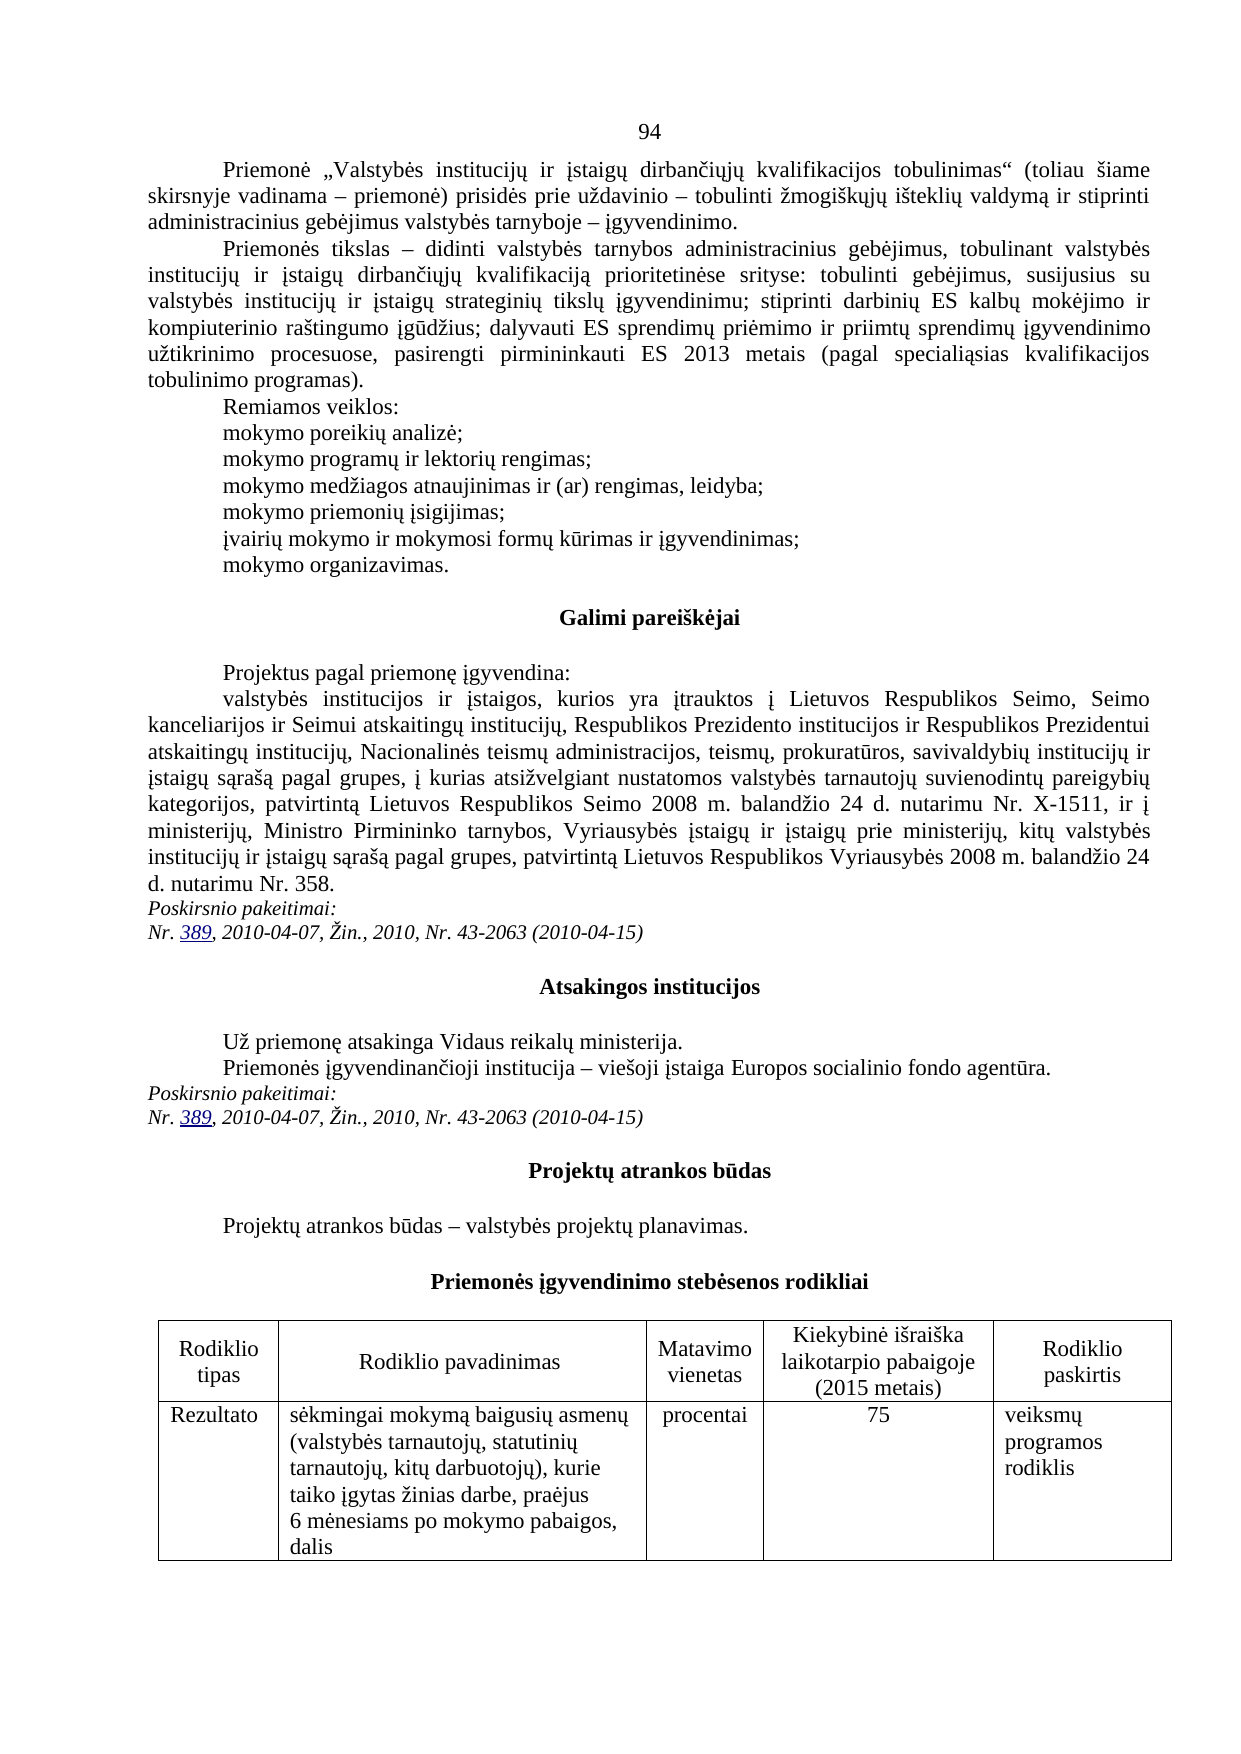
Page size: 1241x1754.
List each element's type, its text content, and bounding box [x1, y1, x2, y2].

text Priemonės įgyvendinančioji institucija – viešoji įstaiga Europos socialinio fondo agentūra. [148, 1054, 1152, 1081]
text mokymo medžiagos atnaujinimas ir (ar) rengimas, leidyba; [148, 472, 1152, 498]
text Projektų atrankos būdas – valstybės projektų planavimas. [148, 1213, 1152, 1239]
text Atsakingos institucijos [148, 973, 1152, 999]
text Galimi pareiškėjai [148, 604, 1152, 630]
table_cell Rezultato [159, 1402, 278, 1560]
text mokymo programų ir lektorių rengimas; [148, 446, 1152, 472]
text Priemonė „Valstybės institucijų ir įstaigų dirbančiųjų kvalifikacijos tobulinimas“ (toliau šiame skirsnyje vadinama – priemonė) prisidės prie uždavinio – tobulinti žmogiškųjų išteklių valdymą ir stiprinti administracinius gebėjimus valstybės tarnyboje – įgyvendinimo. [148, 156, 1152, 235]
text įvairių mokymo ir mokymosi formų kūrimas ir įgyvendinimas; [148, 524, 1152, 551]
text valstybės institucijos ir įstaigos, kurios yra įtrauktos į Lietuvos Respublikos Seimo, Seimo kanceliarijos ir Seimui atskaitingų institucijų, Respublikos Prezidento institucijos ir Respublikos Prezidentui atskaitingų institucijų, Nacionalinės teismų administracijos, teismų, prokuratūros, savivaldybių institucijų ir įstaigų sąrašą pagal grupes, į kurias atsižvelgiant nustatomos valstybės tarnautojų suvienodintų pareigybių kategorijos, patvirtintą Lietuvos Respublikos Seimo 2008 m. balandžio 24 d. nutarimu Nr. X-1511, ir į ministerijų, Ministro Pirmininko tarnybos, Vyriausybės įstaigų ir įstaigų prie ministerijų, kitų valstybės institucijų ir įstaigų sąrašą pagal grupes, patvirtintą Lietuvos Respublikos Vyriausybės 2008 m. balandžio 24 d. nutarimu Nr. 358. [148, 685, 1152, 896]
text Nr. 389, 2010-04-07, Žin., 2010, Nr. 43-2063 (2010-04-15) [148, 1105, 1152, 1129]
text Už priemonę atsakinga Vidaus reikalų ministerija. [148, 1028, 1152, 1054]
text Priemonės įgyvendinimo stebėsenos rodikliai [148, 1268, 1152, 1294]
table_cell sėkmingai mokymą baigusių asmenų (valstybės tarnautojų, statutinių tarnautojų, kitų darbuotojų), kurie taiko įgytas žinias darbe, praėjus 6 mėnesiams po mokymo pabaigos, dalis [279, 1402, 646, 1560]
text Projektų atrankos būdas [148, 1157, 1152, 1184]
text mokymo poreikių analizė; [148, 419, 1152, 446]
text Poskirsnio pakeitimai: [148, 1081, 1152, 1105]
table_cell veiksmų programos rodiklis [994, 1402, 1171, 1560]
text Priemonės tikslas – didinti valstybės tarnybos administracinius gebėjimus, tobulinant valstybės institucijų ir įstaigų dirbančiųjų kvalifikaciją prioritetinėse srityse: tobulinti gebėjimus, susijusius su valstybės institucijų ir įstaigų strateginių tikslų įgyvendinimu; stiprinti darbinių ES kalbų mokėjimo ir kompiuterinio raštingumo įgūdžius; dalyvauti ES sprendimų priėmimo ir priimtų sprendimų įgyvendinimo užtikrinimo procesuose, pasirengti pirmininkauti ES 2013 metais (pagal specialiąsias kvalifikacijos tobulinimo programas). [148, 235, 1152, 393]
table_cell procentai [647, 1402, 763, 1560]
table_header Rodiklio tipas [159, 1321, 278, 1401]
table_header Matavimo vienetas [647, 1321, 763, 1401]
text Nr. 389, 2010-04-07, Žin., 2010, Nr. 43-2063 (2010-04-15) [148, 920, 1152, 944]
table_cell 75 [764, 1402, 993, 1560]
text mokymo priemonių įsigijimas; [148, 498, 1152, 524]
text Poskirsnio pakeitimai: [148, 896, 1152, 920]
table_header Rodiklio paskirtis [994, 1321, 1171, 1401]
text Projektus pagal priemonę įgyvendina: [148, 659, 1152, 685]
table_header Rodiklio pavadinimas [279, 1321, 646, 1401]
table_header Kiekybinė išraiška laikotarpio pabaigoje (2015 metais) [764, 1321, 993, 1401]
text mokymo organizavimas. [148, 551, 1152, 577]
text Remiamos veiklos: [148, 393, 1152, 419]
